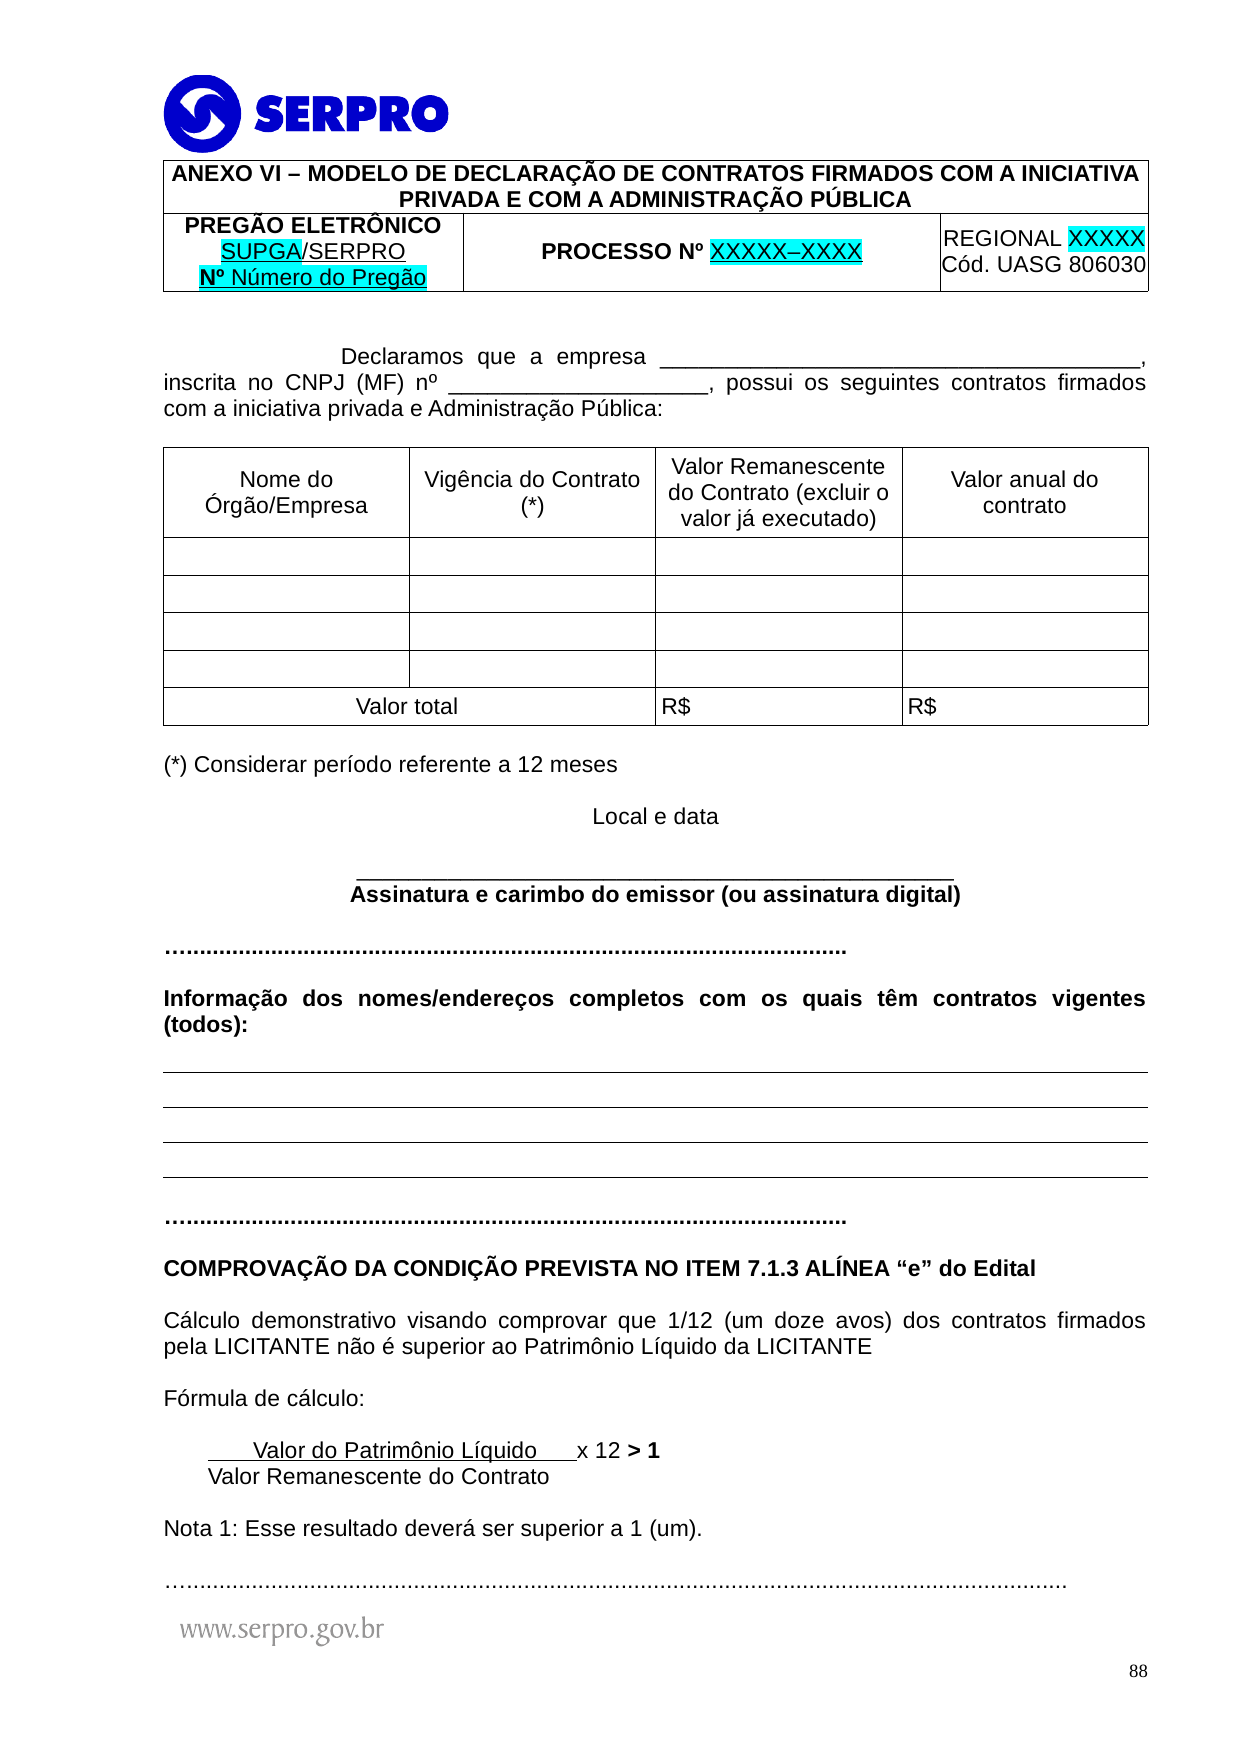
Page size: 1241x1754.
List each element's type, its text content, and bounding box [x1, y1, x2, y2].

table_cell [410, 538, 655, 574]
table_cell [656, 538, 902, 574]
picture [163, 75, 449, 153]
table_cell Valor total [164, 688, 655, 725]
text Declaramos que a empresa _____________________________________, inscrita no CNPJ (MF) nº ____________________, possui os seguintes contratos firmados com a iniciativa privada e Administração Pública: [163, 343, 1148, 421]
text Assinatura e carimbo do emissor (ou assinatura digital) [163, 881, 1148, 907]
table_cell REGIONAL XXXXX Cód. UASG 806030 [941, 214, 1148, 291]
table_cell [656, 613, 902, 650]
table_cell [656, 576, 902, 612]
table_cell [903, 576, 1148, 612]
text Fórmula de cálculo: [163, 1385, 1148, 1411]
table_header Vigência do Contrato (*) [410, 448, 655, 537]
table_cell [164, 538, 409, 574]
table_cell [164, 613, 409, 650]
table_cell [410, 651, 655, 687]
text COMPROVAÇÃO DA CONDIÇÃO PREVISTA NO ITEM 7.1.3 ALÍNEA “e” do Edital [163, 1255, 1148, 1281]
text Nota 1: Esse resultado deverá ser superior a 1 (um). [163, 1516, 1148, 1542]
table_header ANEXO VI – MODELO DE DECLARAÇÃO DE CONTRATOS FIRMADOS COM A INICIATIVA PRIVADA E COM A ADMINISTRAÇÃO PÚBLICA [164, 161, 1148, 213]
table_cell [656, 651, 902, 687]
text Cálculo demonstrativo visando comprovar que 1/12 (um doze avos) dos contratos firmados pela LICITANTE não é superior ao Patrimônio Líquido da LICITANTE [163, 1307, 1148, 1359]
text Local e data [163, 803, 1148, 829]
table_cell R$ [903, 688, 1148, 725]
table_cell PROCESSO Nº XXXXX–XXXX [464, 214, 940, 291]
text Informação dos nomes/endereços completos com os quais têm contratos vigentes (todos): [163, 985, 1148, 1037]
table_cell PREGÃO ELETRÔNICO SUPGA/SERPRO Nº Número do Pregão [164, 214, 463, 291]
text …...................................................................................................... [163, 933, 1148, 959]
text …........................................................................................................................................ [163, 1568, 1148, 1594]
table_cell [903, 613, 1148, 650]
table_header Valor anual do contrato [903, 448, 1148, 537]
table_header Nome do Órgão/Empresa [164, 448, 409, 537]
table_cell [903, 538, 1148, 574]
table_cell [164, 651, 409, 687]
table_header Valor Remanescente do Contrato (excluir o valor já executado) [656, 448, 902, 537]
text Valor do Patrimônio Líquido x 12 > 1 [208, 1437, 1148, 1463]
table_cell [903, 651, 1148, 687]
text Valor Remanescente do Contrato [208, 1463, 1148, 1489]
text …...................................................................................................... [163, 1203, 1148, 1229]
table_cell [164, 576, 409, 612]
text (*) Considerar período referente a 12 meses [163, 751, 1148, 777]
text ______________________________________________ [163, 855, 1148, 881]
table_cell [410, 576, 655, 612]
table_cell [410, 613, 655, 650]
table_cell R$ [656, 688, 902, 725]
